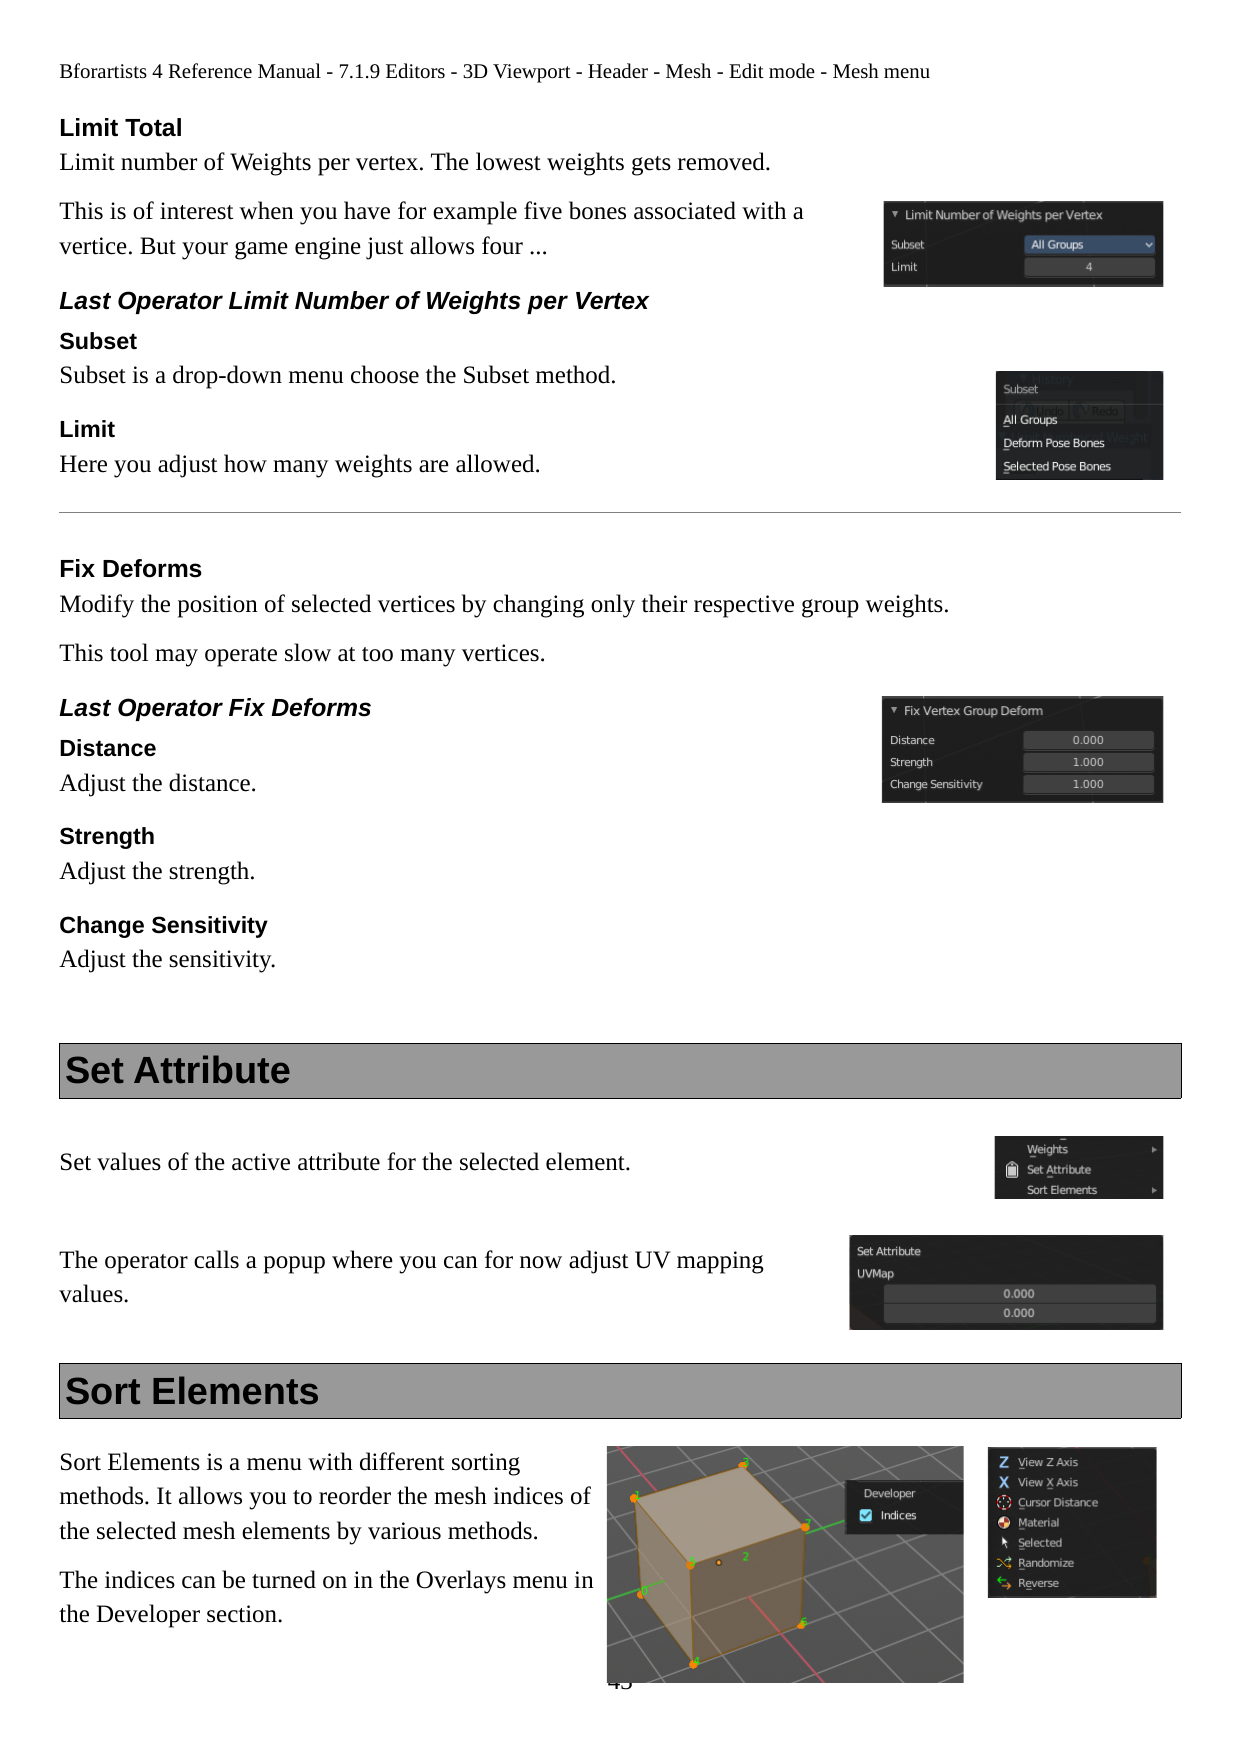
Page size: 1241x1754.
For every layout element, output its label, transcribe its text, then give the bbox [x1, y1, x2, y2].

subtitle Strength [59, 823, 1181, 850]
text The indices can be turned on in the Overlays menu in the Developer section. [59, 1565, 606, 1628]
text [1164, 768, 1181, 796]
picture [881, 696, 1164, 803]
picture [994, 1136, 1164, 1199]
picture [987, 1447, 1157, 1598]
picture [995, 371, 1164, 480]
picture [883, 201, 1164, 287]
text [964, 1565, 1181, 1628]
text Here you adjust how many weights are allowed. [59, 449, 995, 477]
picture [606, 1446, 964, 1683]
table_header Set Attribute [60, 1044, 1181, 1098]
text Adjust the distance. [59, 768, 881, 796]
text Set values of the active attribute for the selected element. [59, 1147, 994, 1176]
subtitle Distance [59, 734, 881, 761]
subtitle Change Sensitivity [59, 911, 1181, 938]
text This is of interest when you have for example five bones associated with a vertice. But your game engine just allows four ... [59, 196, 1181, 260]
subtitle [1164, 416, 1181, 442]
text Subset is a drop-down menu choose the Subset method. [59, 360, 1181, 389]
subtitle Fix Deforms [59, 554, 1181, 583]
text Limit number of Weights per vertex. The lowest weights gets removed. [59, 147, 1181, 176]
text Adjust the sensitivity. [59, 944, 1181, 973]
subtitle Limit [59, 416, 995, 442]
subtitle [1164, 734, 1181, 761]
subtitle Last Operator Fix Deforms [59, 693, 1181, 722]
table_header Sort Elements [60, 1364, 1181, 1418]
text Adjust the strength. [59, 856, 1181, 885]
text Sort Elements is a menu with different sorting methods. It allows you to reorder the mesh indices of the selected mesh elements by various methods. [59, 1447, 606, 1545]
text The operator calls a popup where you can for now adjust UV mapping values. [59, 1245, 849, 1308]
subtitle Subset [59, 327, 1181, 354]
text This tool may operate slow at too many vertices. [59, 638, 1181, 667]
text Modify the position of selected vertices by changing only their respective group weights. [59, 589, 1181, 618]
subtitle Last Operator Limit Number of Weights per Vertex [59, 286, 1181, 315]
subtitle Limit Total [59, 113, 1181, 141]
picture [849, 1235, 1164, 1330]
